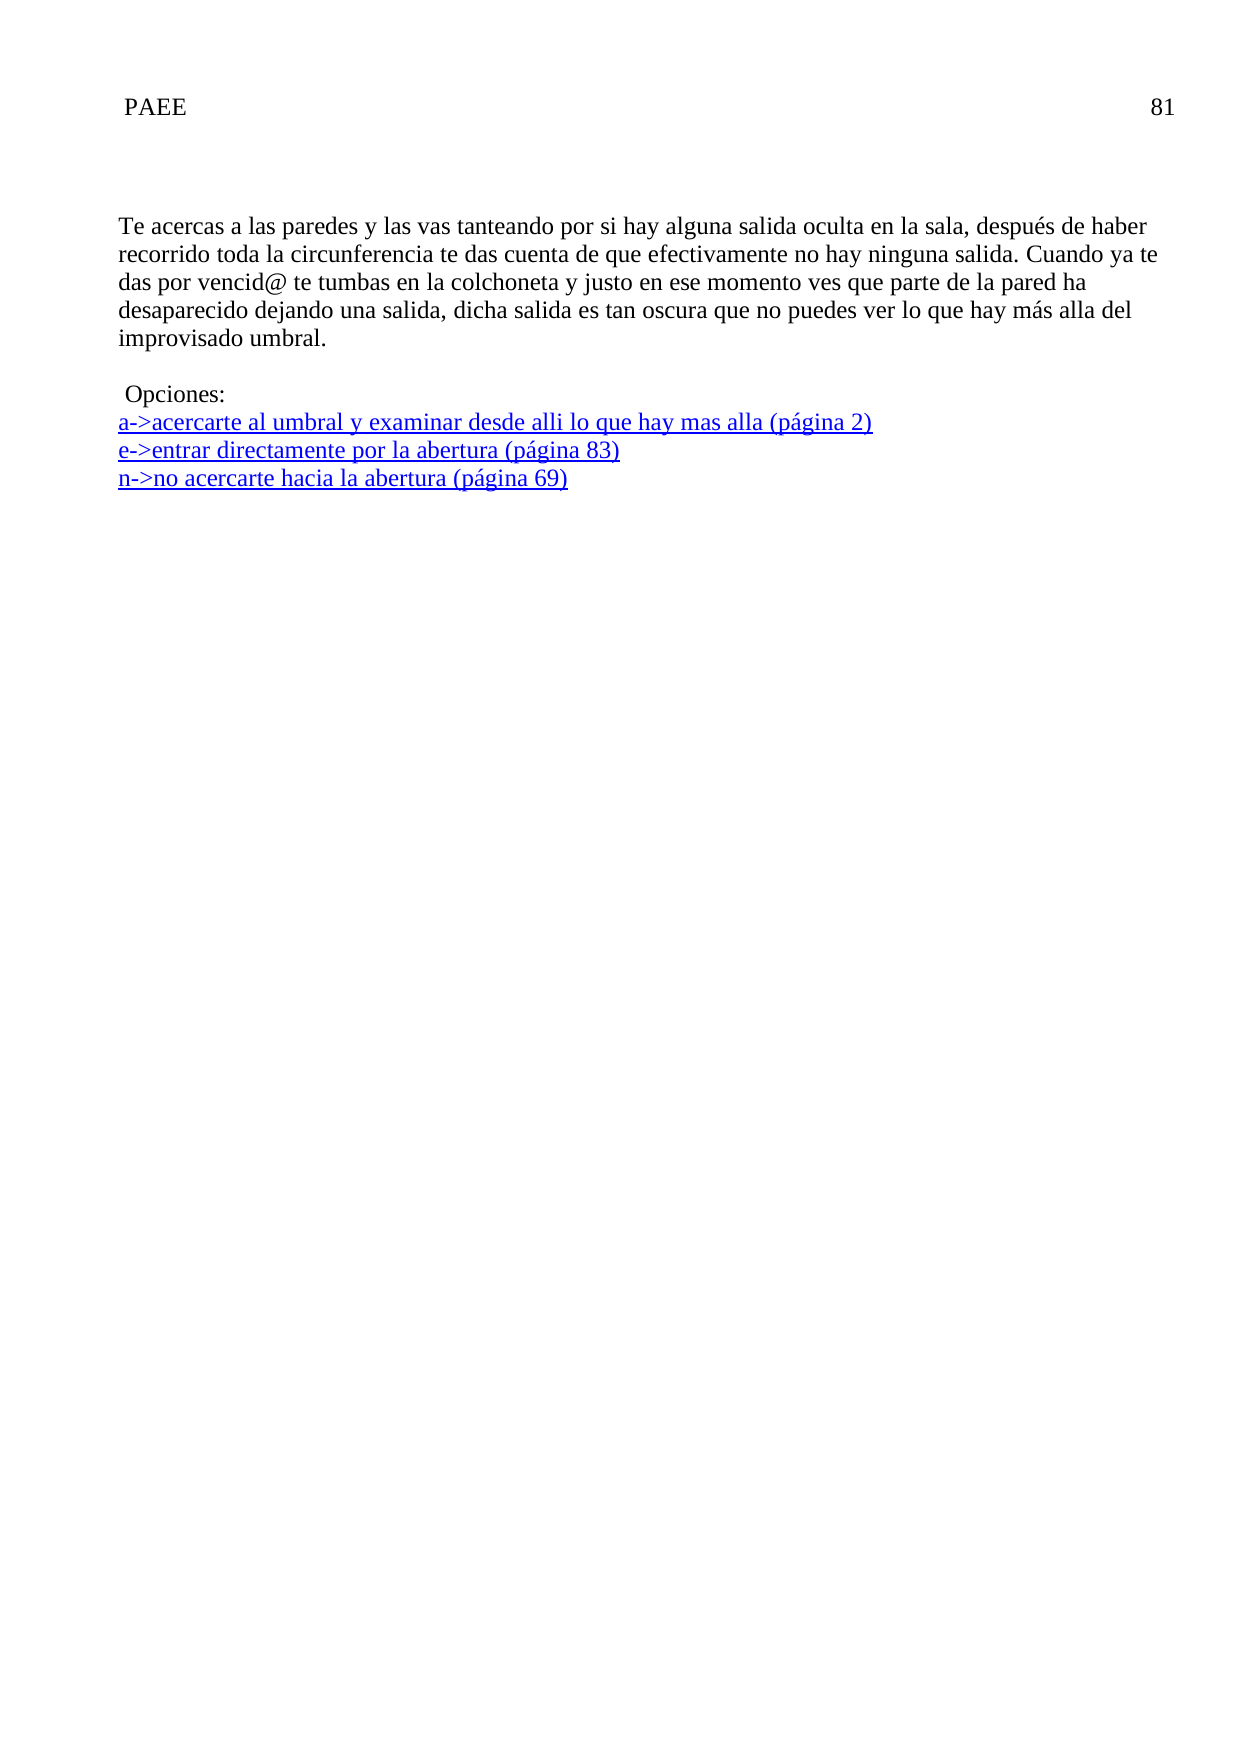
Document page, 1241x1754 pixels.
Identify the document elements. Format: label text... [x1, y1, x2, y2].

text Te acercas a las paredes y las vas tanteando por si hay alguna salida oculta en la sala, después de haber recorrido toda la circunferencia te das cuenta de que efectivamente no hay ninguna salida. Cuando ya te das por vencid@ te tumbas en la colchoneta y justo en ese momento ves que parte de la pared ha desaparecido dejando una salida, dicha salida es tan oscura que no puedes ver lo que hay más alla del improvisado umbral. Opciones: a->acercarte al umbral y examinar desde alli lo que hay mas alla (página 2) e->entrar directamente por la abertura (página 83) n->no acercarte hacia la abertura (página 69) [118, 184, 1181, 604]
